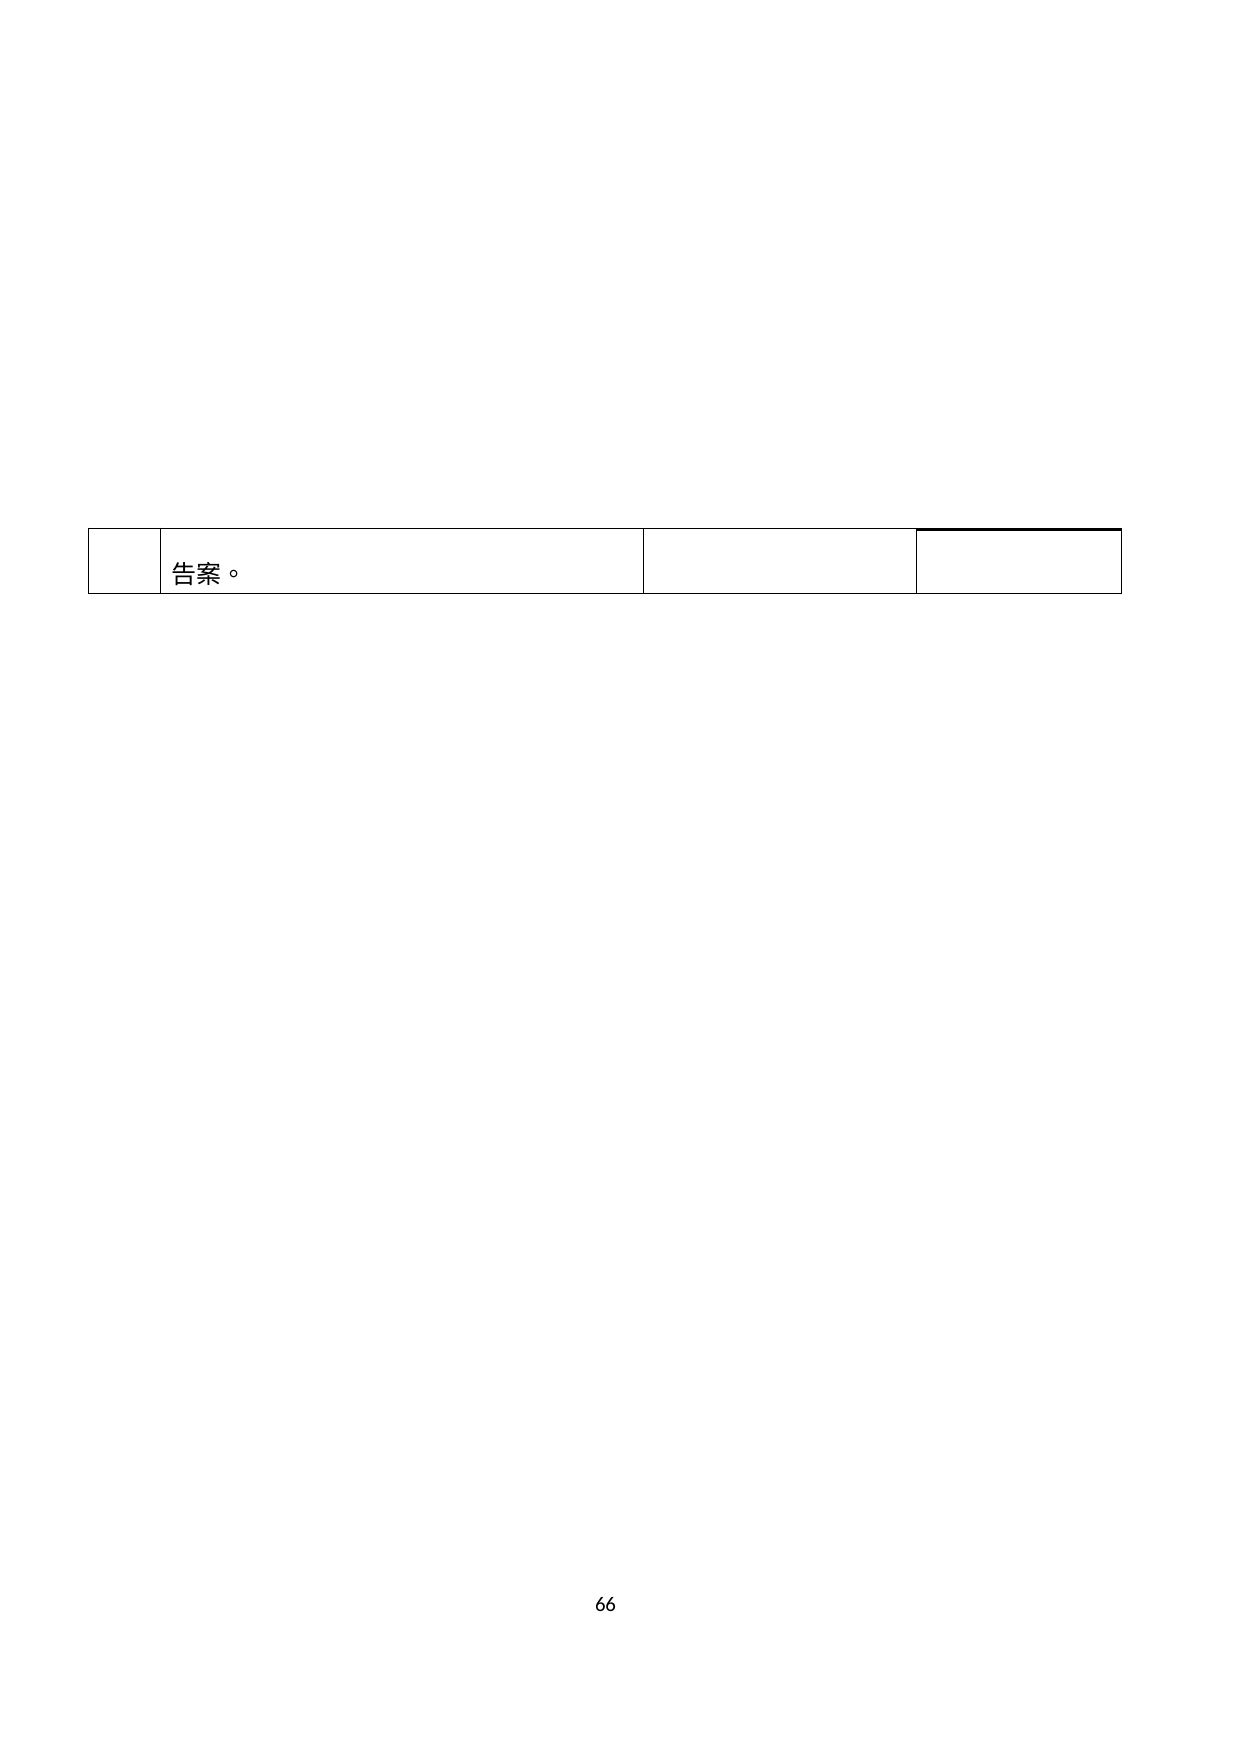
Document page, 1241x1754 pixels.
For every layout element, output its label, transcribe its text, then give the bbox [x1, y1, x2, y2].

table_cell [917, 531, 1121, 593]
table_cell [644, 529, 916, 593]
table_cell [89, 529, 160, 593]
table_cell 告案。 [161, 529, 643, 593]
